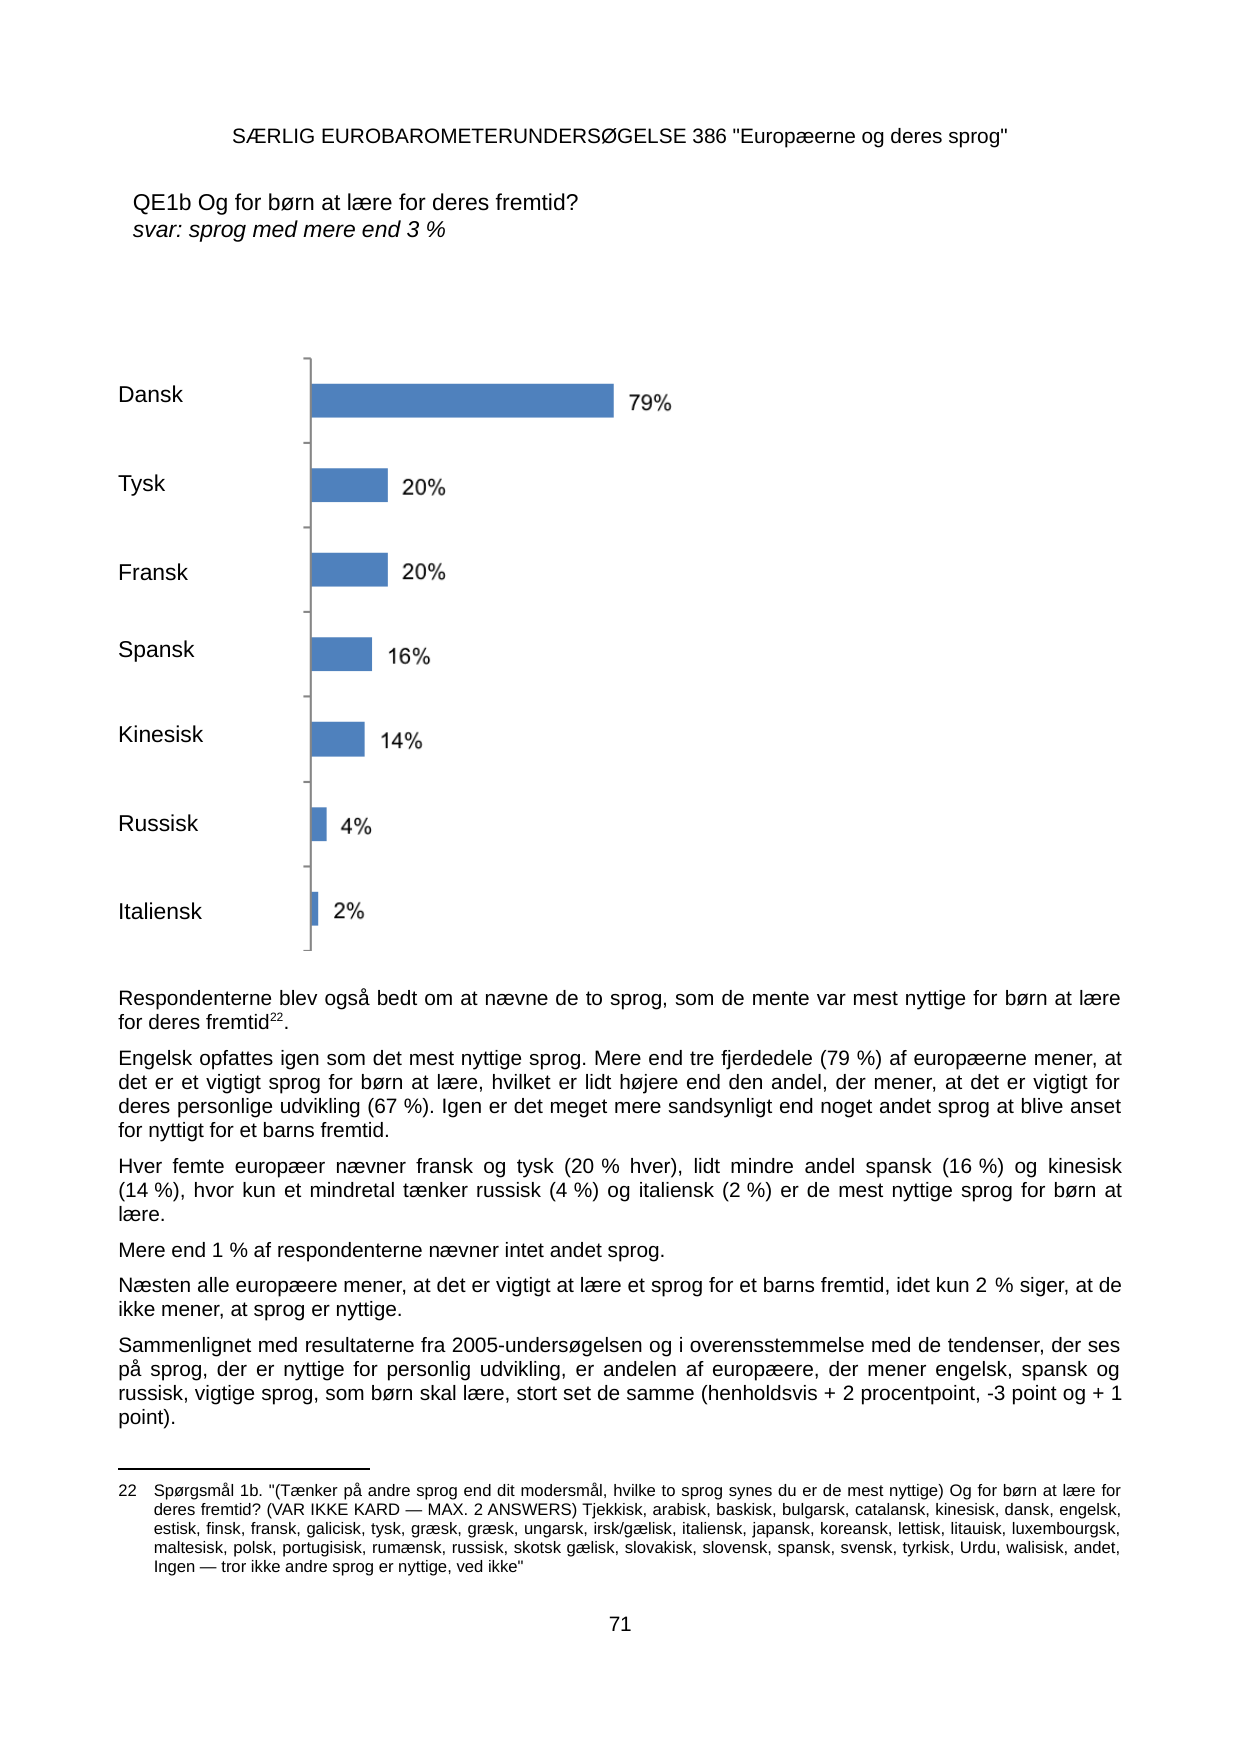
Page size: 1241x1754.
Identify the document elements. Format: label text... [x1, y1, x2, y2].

text Hver femte europæer nævner fransk og tysk (20 % hver), lidt mindre andel spansk (16 %) og kinesisk (14 %), hvor kun et mindretal tænker russisk (4 %) og italiensk (2 %) er de mest nyttige sprog for børn at lære. [118, 1154, 1122, 1226]
text Respondenterne blev også bedt om at nævne de to sprog, som de mente var mest nyttige for børn at lære for deres fremtid. [118, 986, 1122, 1034]
text Næsten alle europæere mener, at det er vigtigt at lære et sprog for et barns fremtid, idet kun 2 % siger, at de ikke mener, at sprog er nyttige. [118, 1273, 1122, 1321]
text Sammenlignet med resultaterne fra 2005-undersøgelsen og i overensstemmelse med de tendenser, der ses på sprog, der er nyttige for personlig udvikling, er andelen af europæere, der mener engelsk, spansk og russisk, vigtige sprog, som børn skal lære, stort set de samme (henholdsvis + 2 procentpoint, -3 point og + 1 point). [118, 1333, 1122, 1429]
text Spørgsmål 1b. "(Tænker på andre sprog end dit modersmål, hvilke to sprog synes du er de mest nyttige) Og for børn at lære for deres fremtid? (VAR IKKE KARD — MAX. 2 ANSWERS) Tjekkisk, arabisk, baskisk, bulgarsk, catalansk, kinesisk, dansk, engelsk, estisk, finsk, fransk, galicisk, tysk, græsk, græsk, ungarsk, irsk/gælisk, italiensk, japansk, koreansk, lettisk, litauisk, luxembourgsk, maltesisk, polsk, portugisisk, rumænsk, russisk, skotsk gælisk, slovakisk, slovensk, spansk, svensk, tyrkisk, Urdu, walisisk, andet, Ingen — tror ikke andre sprog er nyttige, ved ikke" [118, 1481, 1122, 1576]
text Engelsk opfattes igen som det mest nyttige sprog. Mere end tre fjerdedele (79 %) af europæerne mener, at det er et vigtigt sprog for børn at lære, hvilket er lidt højere end den andel, der mener, at det er vigtigt for deres personlige udvikling (67 %). Igen er det meget mere sandsynligt end noget andet sprog at blive anset for nyttigt for et barns fremtid. [118, 1046, 1122, 1142]
picture [295, 350, 694, 951]
text Mere end 1 % af respondenterne nævner intet andet sprog. [118, 1237, 1122, 1261]
